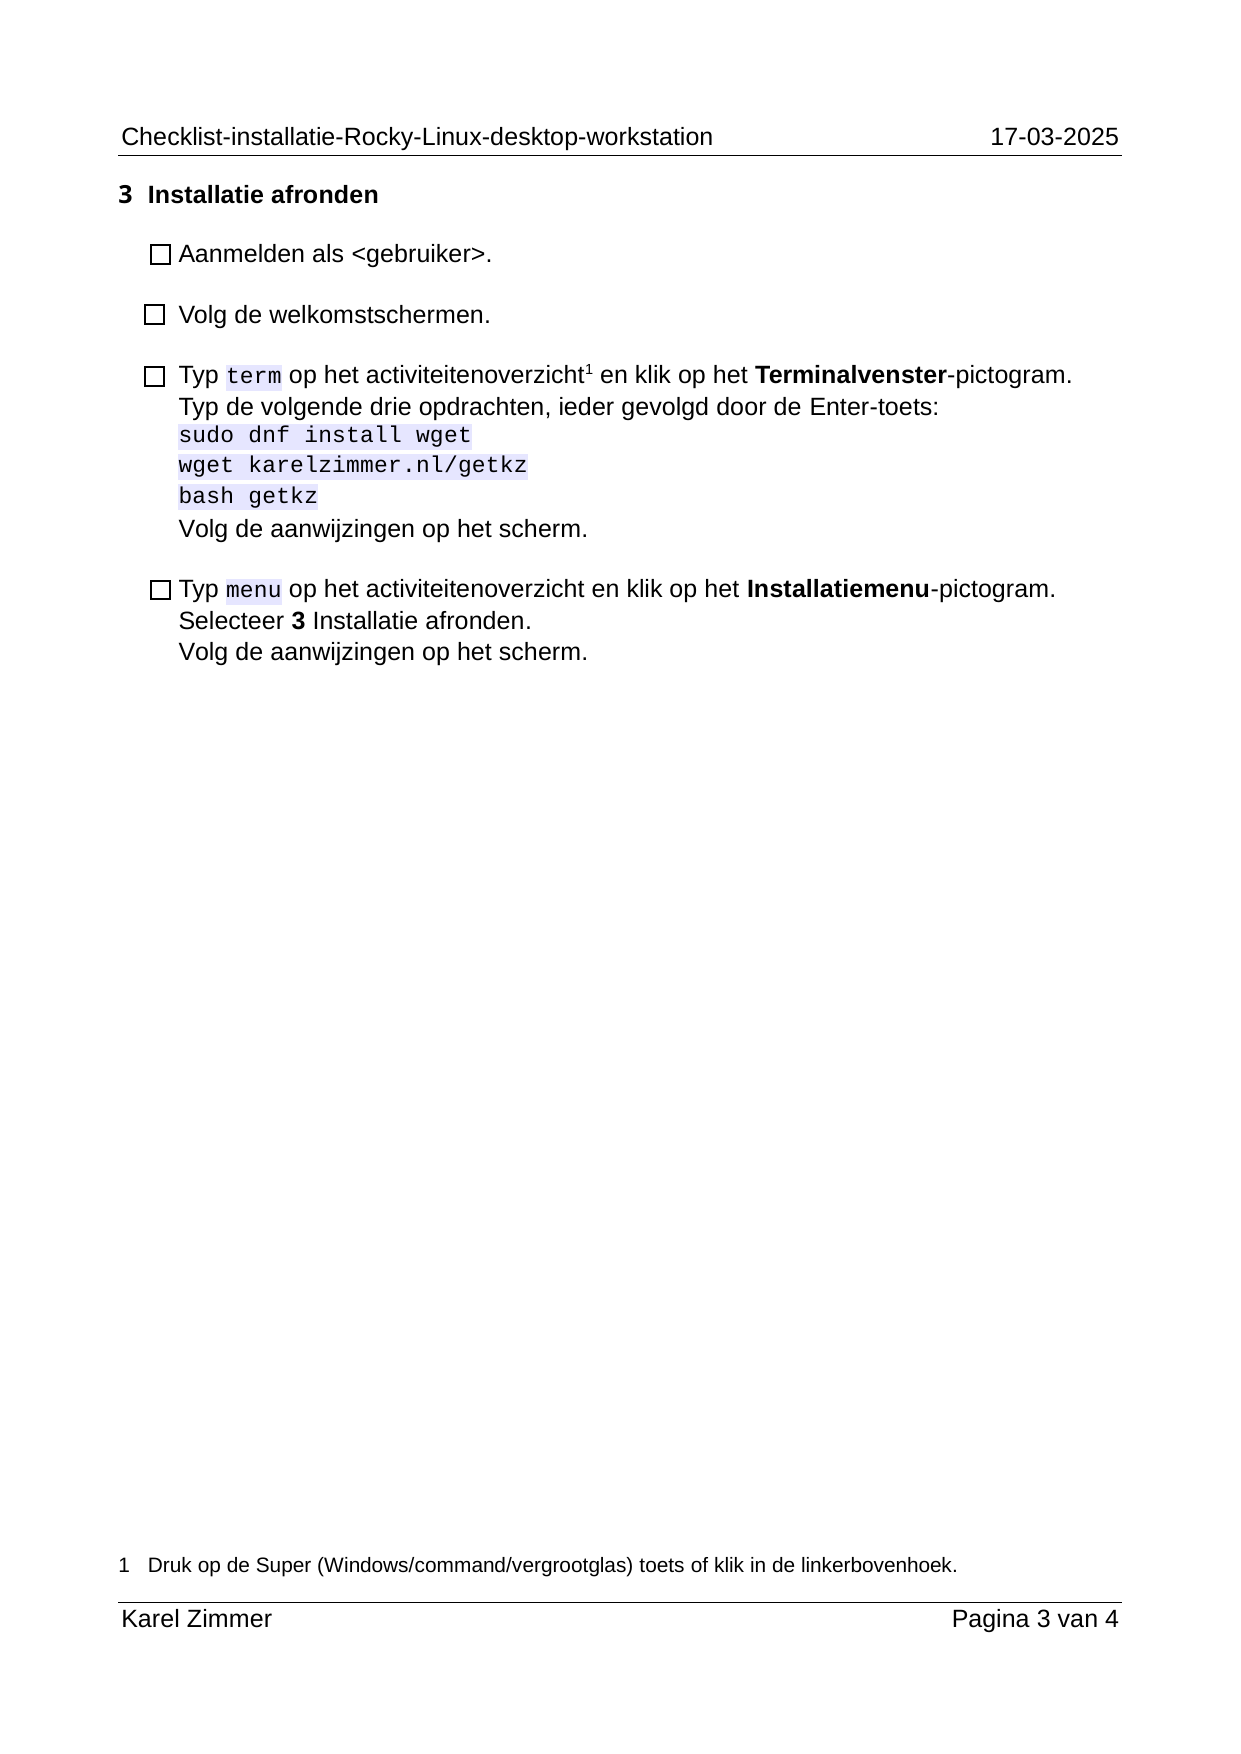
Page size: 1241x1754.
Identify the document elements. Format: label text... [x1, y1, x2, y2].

table_header [142, 239, 177, 269]
table_cell [142, 453, 177, 483]
table_cell Typ menu op het activiteitenoverzicht en klik op het Installatiemenu-pictogram. [177, 574, 1122, 606]
table_cell [142, 300, 177, 330]
table_cell [142, 636, 177, 667]
table_header [118, 239, 142, 269]
table_cell [142, 423, 177, 453]
table_cell [177, 330, 1122, 360]
table_header Aanmelden als <gebruiker>. [177, 239, 1122, 269]
table_cell [142, 330, 177, 360]
table_cell [142, 483, 177, 513]
table_cell Volg de welkomstschermen. [177, 300, 1122, 330]
table_cell Volg de aanwijzingen op het scherm. [177, 636, 1122, 667]
table_cell [118, 574, 142, 606]
table_cell [142, 269, 177, 300]
table_cell [142, 392, 177, 422]
table_cell [118, 360, 142, 392]
table_cell [142, 360, 177, 392]
table_cell [118, 269, 142, 300]
table_cell [177, 269, 1122, 300]
table_cell bash getkz [177, 483, 1122, 513]
table_cell sudo dnf install wget [177, 423, 1122, 453]
table_cell [177, 544, 1122, 574]
table_cell [118, 606, 142, 636]
table_cell [118, 423, 142, 453]
table_cell [118, 544, 142, 574]
table_cell [118, 392, 142, 422]
table_cell [142, 514, 177, 544]
table_cell Typ term op het activiteitenoverzicht en klik op het Terminalvenster-pictogram. [177, 360, 1122, 392]
table_cell Volg de aanwijzingen op het scherm. [177, 514, 1122, 544]
table_cell wget karelzimmer.nl/getkz [177, 453, 1122, 483]
table_cell [142, 544, 177, 574]
table_cell Selecteer 3 Installatie afronden. [177, 606, 1122, 636]
table_cell [118, 300, 142, 330]
table_cell [142, 574, 177, 606]
table_cell [118, 483, 142, 513]
table_cell [118, 330, 142, 360]
table_cell Typ de volgende drie opdrachten, ieder gevolgd door de Enter-toets: [177, 392, 1122, 422]
table_cell [118, 636, 142, 667]
table_cell [142, 606, 177, 636]
table_cell [118, 514, 142, 544]
list Installatie afronden [118, 177, 1122, 211]
table_cell [118, 453, 142, 483]
